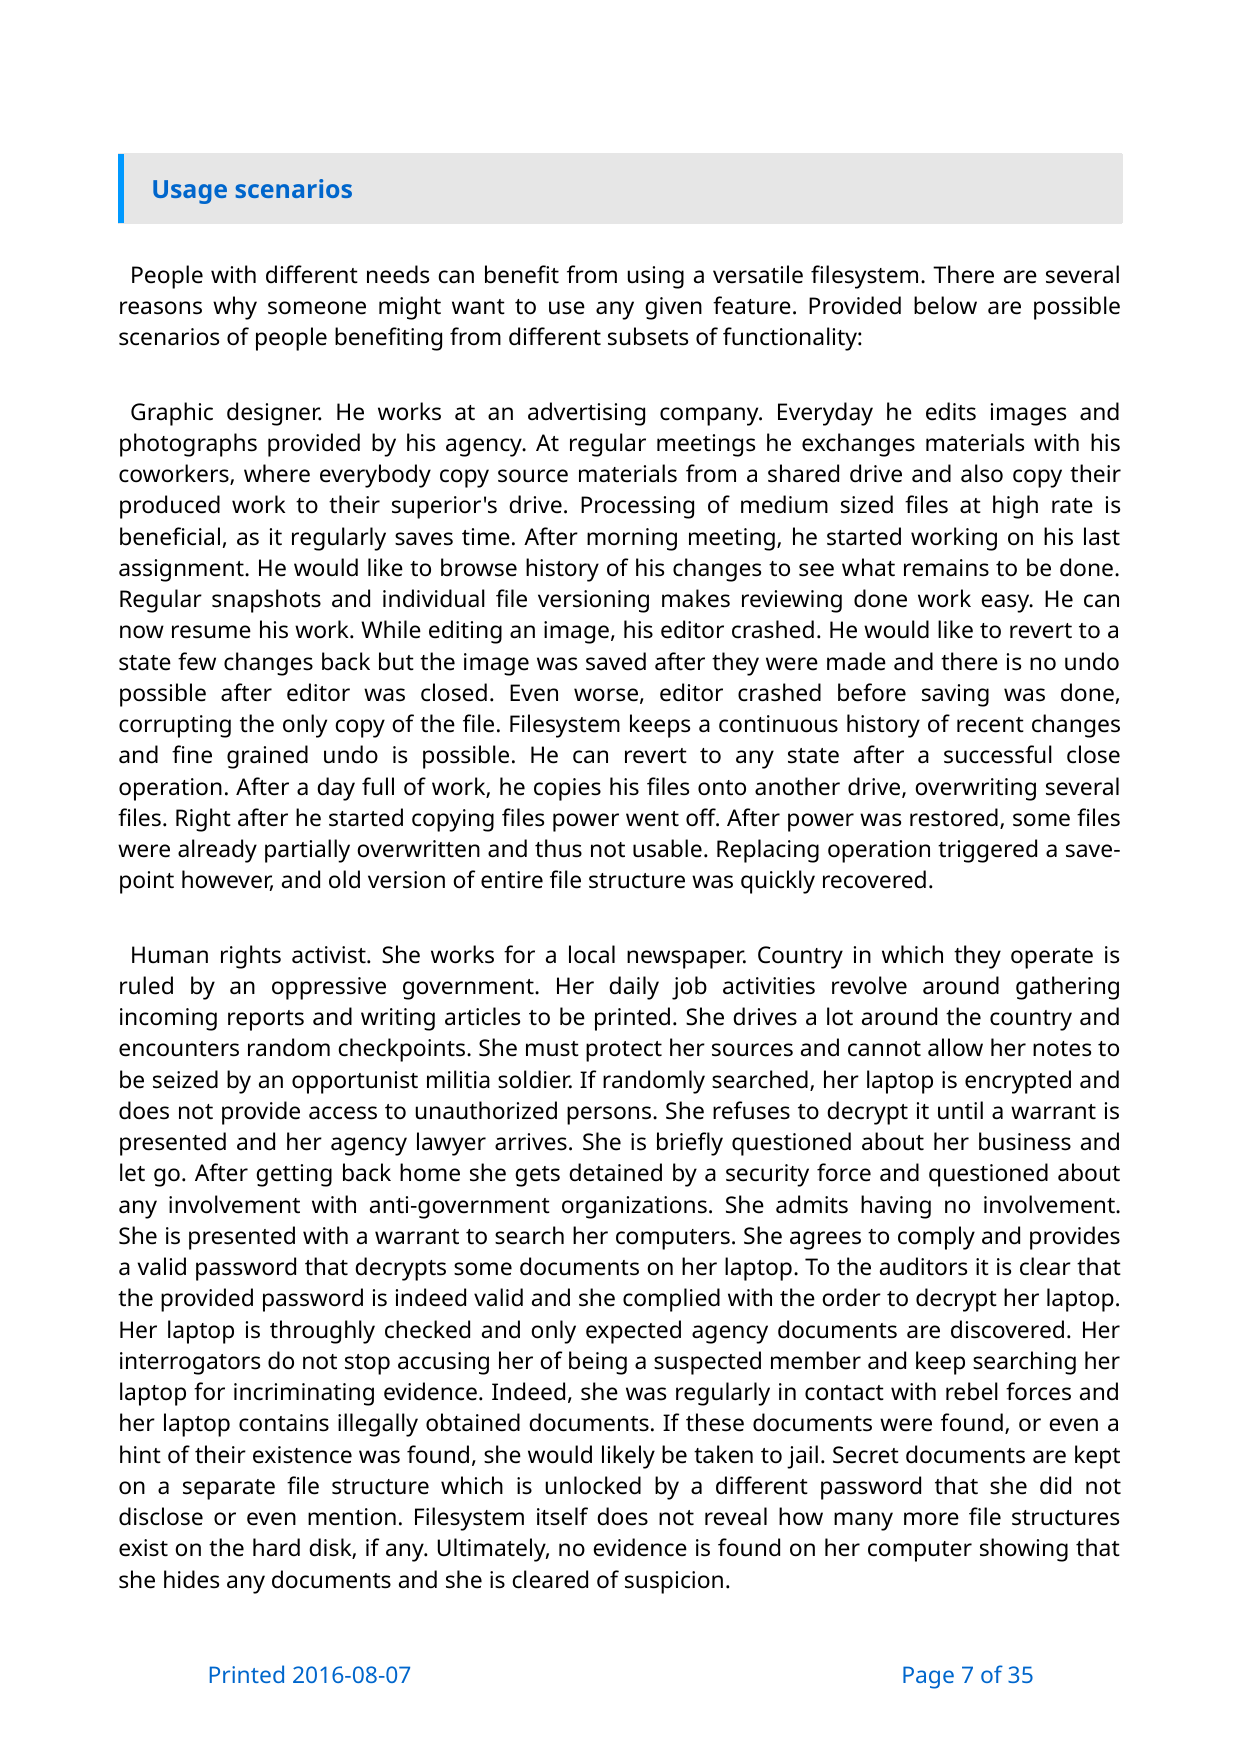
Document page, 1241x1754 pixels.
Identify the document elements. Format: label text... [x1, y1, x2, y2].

text Graphic designer. He works at an advertising company. Everyday he edits images and photographs provided by his agency. At regular meetings he exchanges materials with his coworkers, where everybody copy source materials from a shared drive and also copy their produced work to their superior's drive. Processing of medium sized files at high rate is beneficial, as it regularly saves time. After morning meeting, he started working on his last assignment. He would like to browse history of his changes to see what remains to be done. Regular snapshots and individual file versioning makes reviewing done work easy. He can now resume his work. While editing an image, his editor crashed. He would like to revert to a state few changes back but the image was saved after they were made and there is no undo possible after editor was closed. Even worse, editor crashed before saving was done, corrupting the only copy of the file. Filesystem keeps a continuous history of recent changes and fine grained undo is possible. He can revert to any state after a successful close operation. After a day full of work, he copies his files onto another drive, overwriting several files. Right after he started copying files power went off. After power was restored, some files were already partially overwritten and thus not usable. Replacing operation triggered a save-point however, and old version of entire file structure was quickly recovered. [118, 396, 1122, 896]
text Human rights activist. She works for a local newspaper. Country in which they operate is ruled by an oppressive government. Her daily job activities revolve around gathering incoming reports and writing articles to be printed. She drives a lot around the country and encounters random checkpoints. She must protect her sources and cannot allow her notes to be seized by an opportunist militia soldier. If randomly searched, her laptop is encrypted and does not provide access to unauthorized persons. She refuses to decrypt it until a warrant is presented and her agency lawyer arrives. She is briefly questioned about her business and let go. After getting back home she gets detained by a security force and questioned about any involvement with anti-government organizations. She admits having no involvement. She is presented with a warrant to search her computers. She agrees to comply and provides a valid password that decrypts some documents on her laptop. To the auditors it is clear that the provided password is indeed valid and she complied with the order to decrypt her laptop. Her laptop is throughly checked and only expected agency documents are discovered. Her interrogators do not stop accusing her of being a suspected member and keep searching her laptop for incriminating evidence. Indeed, she was regularly in contact with rebel forces and her laptop contains illegally obtained documents. If these documents were found, or even a hint of their existence was found, she would likely be taken to jail. Secret documents are kept on a separate file structure which is unlocked by a different password that she did not disclose or even mention. Filesystem itself does not reveal how many more file structures exist on the hard disk, if any. Ultimately, no evidence is found on her computer showing that she hides any documents and she is cleared of suspicion. [118, 939, 1122, 1595]
subtitle Usage scenarios [124, 155, 1122, 223]
text People with different needs can benefit from using a versatile filesystem. There are several reasons why someone might want to use any given feature. Provided below are possible scenarios of people benefiting from different subsets of functionality: [118, 259, 1122, 352]
